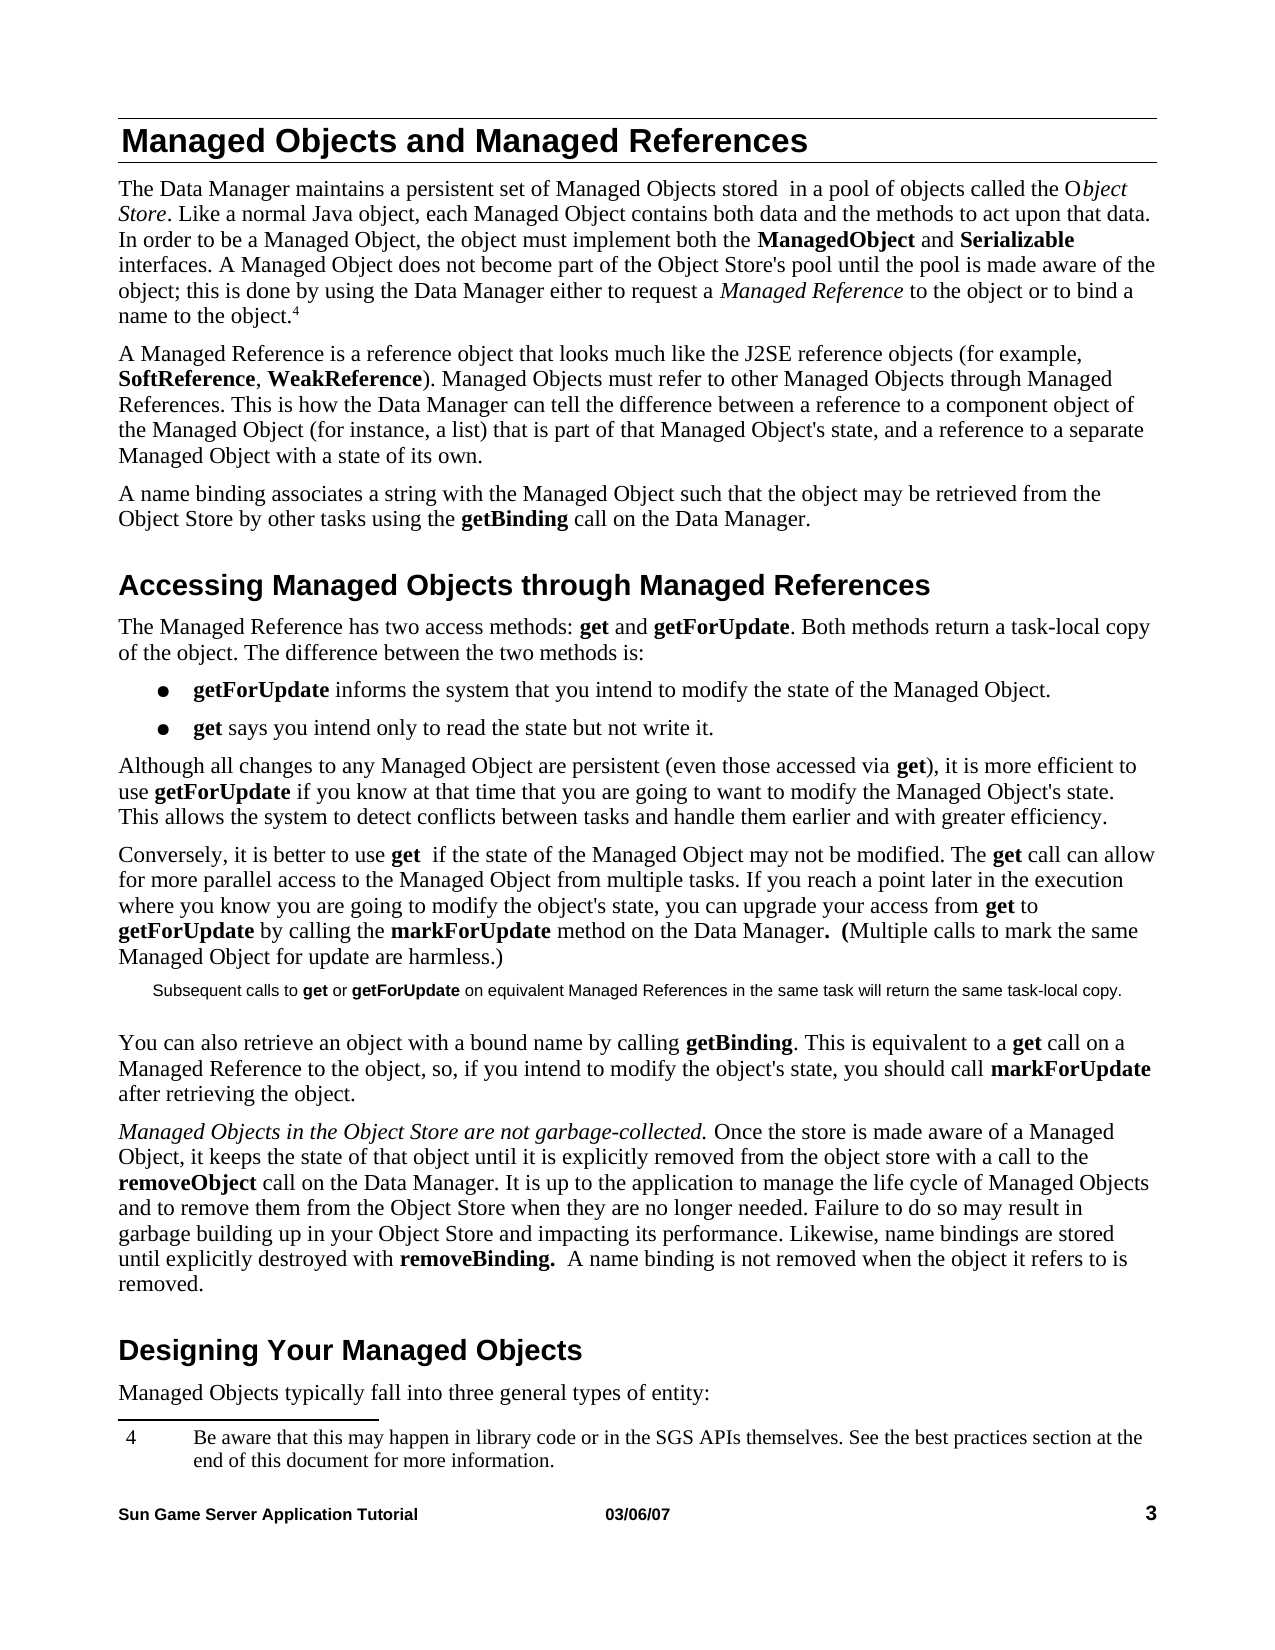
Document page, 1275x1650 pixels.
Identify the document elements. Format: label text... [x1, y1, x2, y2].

text Conversely, it is better to use get if the state of the Managed Object may not be modified. The get call can allow for more parallel access to the Managed Object from multiple tasks. If you reach a point later in the execution where you know you are going to modify the object's state, you can upgrade your access from get to getForUpdate by calling the markForUpdate method on the Data Manager. (Multiple calls to mark the same Managed Object for update are harmless.) [118, 842, 1157, 969]
text Managed Objects typically fall into three general types of entity: [118, 1379, 1157, 1405]
subtitle Accessing Managed Objects through Managed References [118, 569, 1157, 602]
subtitle Designing Your Managed Objects [118, 1334, 1157, 1367]
text The Managed Reference has two access methods: get and getForUpdate. Both methods return a task-local copy of the object. The difference between the two methods is: [118, 614, 1157, 665]
subtitle Managed Objects and Managed References [118, 119, 1157, 162]
text Managed Objects in the Object Store are not garbage-collected. Once the store is made aware of a Managed Object, it keeps the state of that object until it is explicitly removed from the object store with a call to the removeObject call on the Data Manager. It is up to the application to manage the life cycle of Managed Objects and to remove them from the Object Store when they are no longer needed. Failure to do so may result in garbage building up in your Object Store and impacting its performance. Likewise, name bindings are stored until explicitly destroyed with removeBinding. A name binding is not removed when the object it refers to is removed. [118, 1119, 1157, 1297]
text The Data Manager maintains a persistent set of Managed Objects stored in a pool of objects called the Object Store. Like a normal Java object, each Managed Object contains both data and the methods to act upon that data. In order to be a Managed Object, the object must implement both the ManagedObject and Serializable interfaces. A Managed Object does not become part of the Object Store's pool until the pool is made aware of the object; this is done by using the Data Manager either to request a Managed Reference to the object or to bind a name to the object. [118, 176, 1157, 328]
text A name binding associates a string with the Managed Object such that the object may be retrieved from the Object Store by other tasks using the getBinding call on the Data Manager. [118, 481, 1157, 531]
list Be aware that this may happen in library code or in the SGS APIs themselves. See the best practices section at the end of this document for more information. [126, 1426, 1157, 1472]
list getForUpdate informs the system that you intend to modify the state of the Managed Object. [156, 677, 1157, 703]
list get says you intend only to read the state but not write it. [156, 715, 1157, 741]
text Although all changes to any Managed Object are persistent (even those accessed via get), it is more efficient to use getForUpdate if you know at that time that you are going to want to modify the Managed Object's state. This allows the system to detect conflicts between tasks and handle them earlier and with greater efficiency. [118, 753, 1157, 829]
text A Managed Reference is a reference object that looks much like the J2SE reference objects (for example, SoftReference, WeakReference). Managed Objects must refer to other Managed Objects through Managed References. This is how the Data Manager can tell the difference between a reference to a component object of the Managed Object (for instance, a list) that is part of that Managed Object's state, and a reference to a separate Managed Object with a state of its own. [118, 341, 1157, 468]
text You can also retrieve an object with a bound name by calling getBinding. This is equivalent to a get call on a Managed Reference to the object, so, if you intend to modify the object's state, you should call markForUpdate after retrieving the object. [118, 1030, 1157, 1106]
